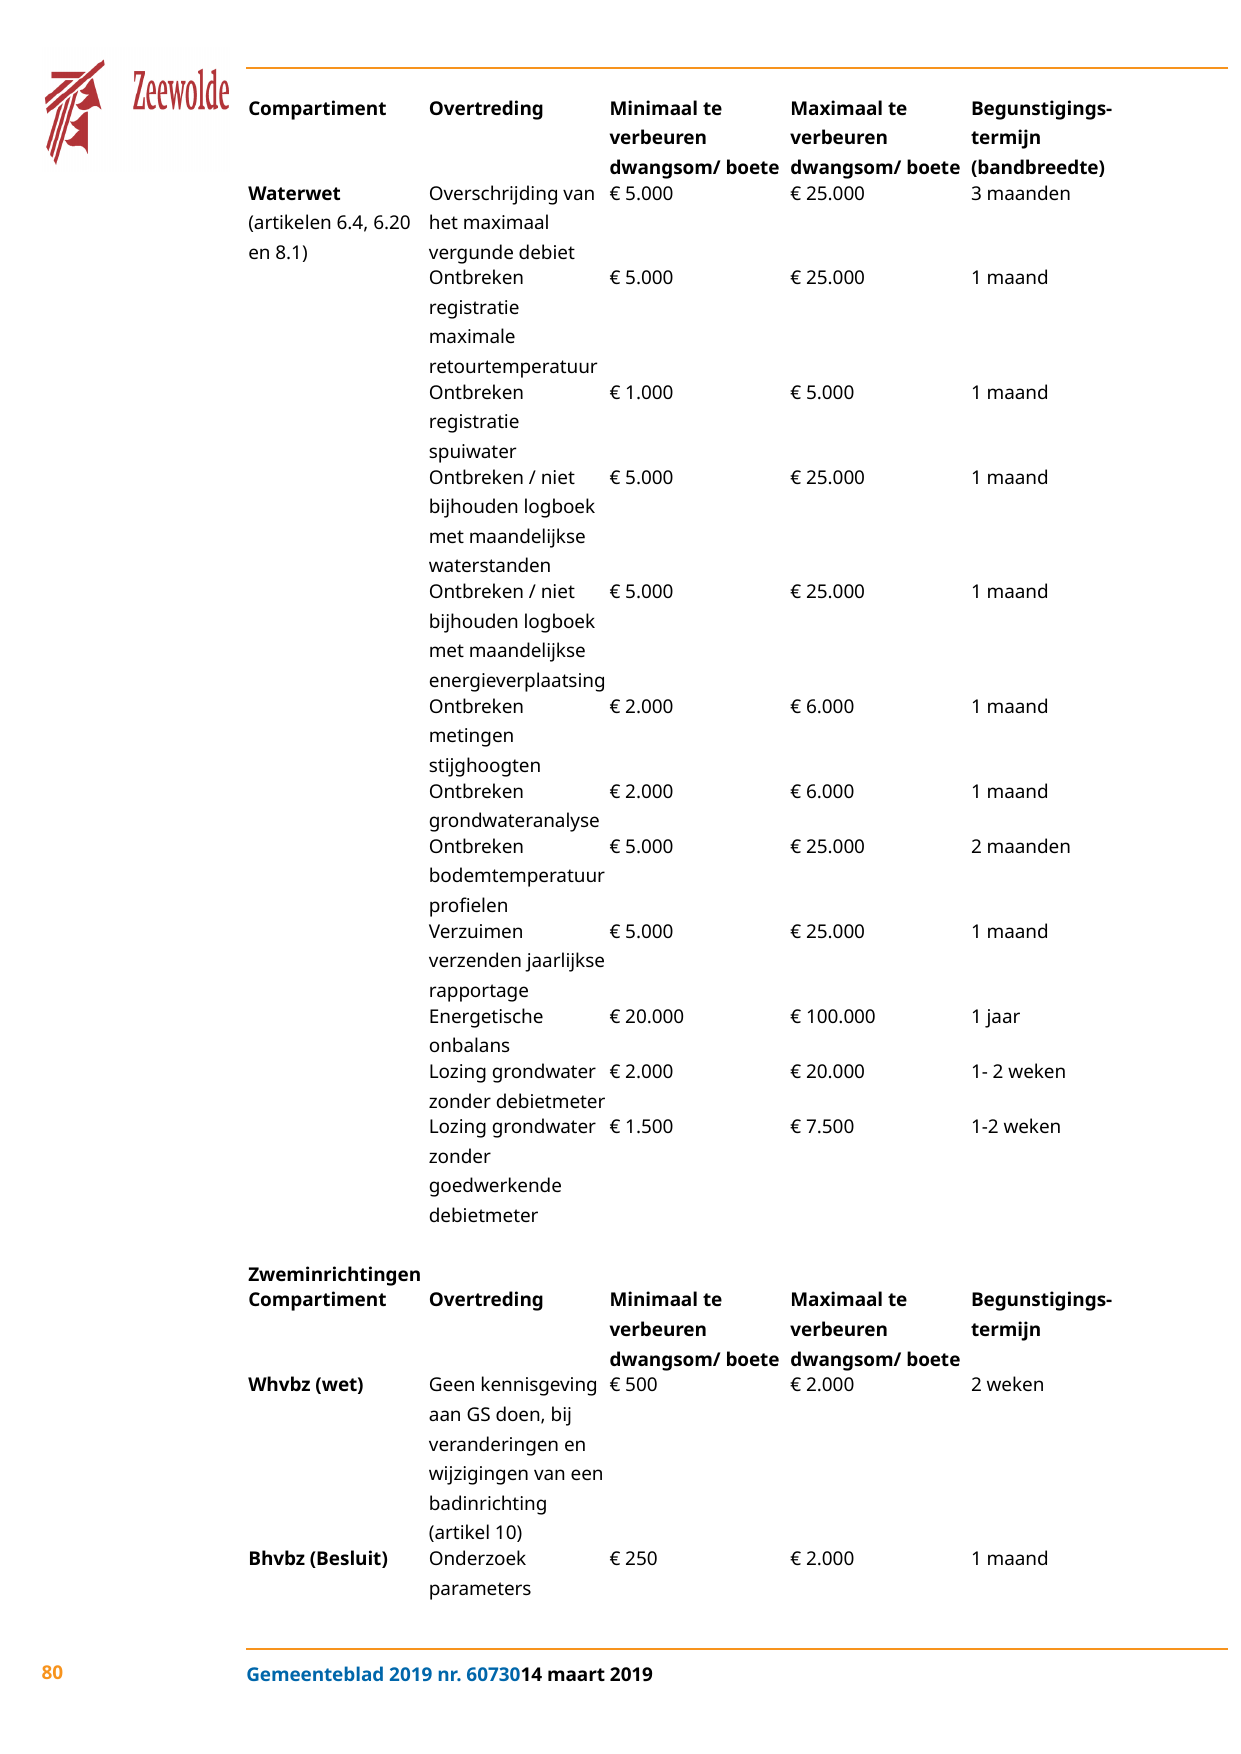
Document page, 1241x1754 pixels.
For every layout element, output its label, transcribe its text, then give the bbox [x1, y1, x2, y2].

table_cell € 5.000 [609, 464, 790, 578]
table_cell Compartiment [248, 1287, 429, 1372]
table_cell Overschrijding van het maximaal vergunde debiet [429, 180, 609, 264]
table_cell Bhvbz (Besluit) [248, 1545, 429, 1601]
table_cell Ontbreken registratie spuiwater [429, 379, 609, 464]
table_cell Overtreding [429, 95, 609, 180]
table_cell € 2.000 [609, 1058, 790, 1113]
table_cell Verzuimen verzenden jaarlijkse rapportage [429, 918, 609, 1003]
table_cell € 500 [609, 1372, 790, 1545]
table_cell Energetische onbalans [429, 1003, 609, 1058]
table_cell 1-2 weken [971, 1114, 1152, 1228]
table_cell Ontbreken grondwateranalyse [429, 778, 609, 833]
table_cell Maximaal te verbeuren dwangsom/ boete [790, 95, 971, 180]
table_cell Lozing grondwater zonder goedwerkende debietmeter [429, 1114, 609, 1228]
table_cell Compartiment [248, 95, 429, 180]
table_cell € 25.000 [790, 265, 971, 379]
table_cell Whvbz (wet) [248, 1372, 429, 1545]
table_cell € 5.000 [609, 579, 790, 693]
table_cell Ontbreken metingen stijghoogten [429, 693, 609, 778]
table_header Zweminrichtingen [248, 1261, 1152, 1287]
table_cell € 5.000 [609, 918, 790, 1003]
table_cell € 2.000 [790, 1372, 971, 1545]
table_cell 1 maand [971, 918, 1152, 1003]
table_cell € 100.000 [790, 1003, 971, 1058]
table_cell € 5.000 [609, 833, 790, 918]
table_cell 1 maand [971, 693, 1152, 778]
table_cell Geen kennisgeving aan GS doen, bij veranderingen en wijzigingen van een badinrichting (artikel 10) [429, 1372, 609, 1545]
table_cell 1 maand [971, 579, 1152, 693]
table_cell € 250 [609, 1545, 790, 1601]
table_cell Overtreding [429, 1287, 609, 1372]
table_cell € 5.000 [609, 265, 790, 379]
table_cell 1 maand [971, 464, 1152, 578]
table_cell 1 maand [971, 778, 1152, 833]
table_cell € 5.000 [609, 180, 790, 264]
table_cell Onderzoek parameters [429, 1545, 609, 1601]
table_cell Minimaal te verbeuren dwangsom/ boete [609, 1287, 790, 1372]
table_cell € 20.000 [609, 1003, 790, 1058]
table_cell € 2.000 [790, 1545, 971, 1601]
table_cell € 6.000 [790, 778, 971, 833]
table_cell € 1.500 [609, 1114, 790, 1228]
picture [41, 47, 231, 172]
table_cell € 6.000 [790, 693, 971, 778]
table_cell € 2.000 [609, 778, 790, 833]
table_cell Lozing grondwater zonder debietmeter [429, 1058, 609, 1113]
table_cell € 25.000 [790, 579, 971, 693]
table_cell € 25.000 [790, 833, 971, 918]
table_cell Maximaal te verbeuren dwangsom/ boete [790, 1287, 971, 1372]
table_cell 1 maand [971, 1545, 1152, 1601]
table_cell € 25.000 [790, 180, 971, 264]
table_cell € 20.000 [790, 1058, 971, 1113]
table_cell Ontbreken bodemtemperatuurprofielen [429, 833, 609, 918]
table_cell € 25.000 [790, 464, 971, 578]
table_cell 1 maand [971, 379, 1152, 464]
table_cell € 7.500 [790, 1114, 971, 1228]
table_cell € 1.000 [609, 379, 790, 464]
table_cell 2 maanden [971, 833, 1152, 918]
table_cell Ontbreken / niet bijhouden logboek met maandelijkse energieverplaatsing [429, 579, 609, 693]
table_cell € 5.000 [790, 379, 971, 464]
table_cell Ontbreken / niet bijhouden logboek met maandelijkse waterstanden [429, 464, 609, 578]
table_cell € 25.000 [790, 918, 971, 1003]
table_cell Begunstigings-termijn (bandbreedte) [971, 95, 1152, 180]
table_cell Ontbreken registratie maximale retourtemperatuur [429, 265, 609, 379]
table_cell Waterwet (artikelen 6.4, 6.20 en 8.1) [248, 180, 429, 1228]
table_cell 1 maand [971, 265, 1152, 379]
table_cell 3 maanden [971, 180, 1152, 264]
table_cell Minimaal te verbeuren dwangsom/ boete [609, 95, 790, 180]
table_cell Begunstigings-termijn [971, 1287, 1152, 1372]
table_cell 1 jaar [971, 1003, 1152, 1058]
table_cell 2 weken [971, 1372, 1152, 1545]
table_cell 1- 2 weken [971, 1058, 1152, 1113]
table_cell € 2.000 [609, 693, 790, 778]
